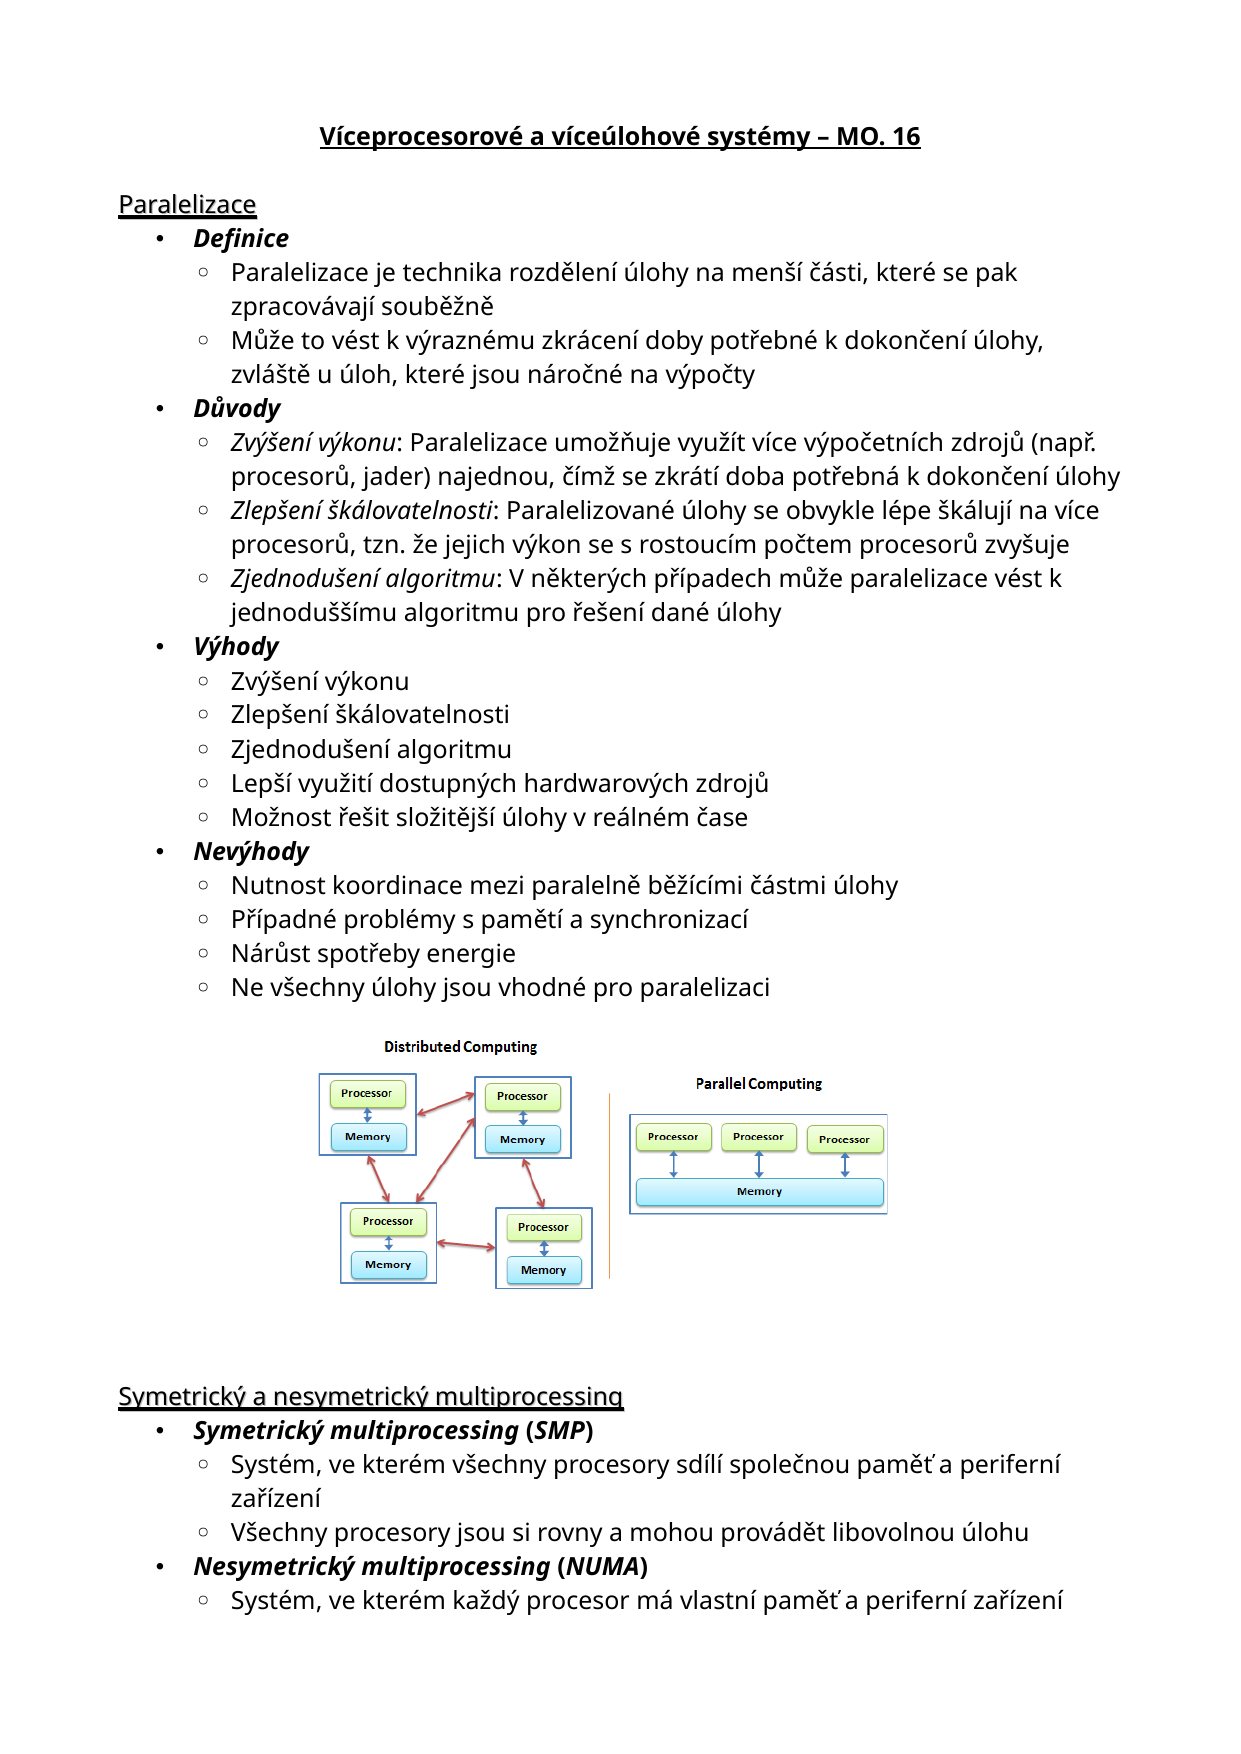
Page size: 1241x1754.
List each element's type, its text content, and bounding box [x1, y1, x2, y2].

picture [318, 1040, 888, 1289]
list Důvody [156, 391, 1122, 425]
list Zvýšení výkonu [193, 663, 1122, 697]
list Nesymetrický multiprocessing (NUMA) [156, 1549, 1122, 1583]
list Případné problémy s pamětí a synchronizací [193, 902, 1122, 936]
list Zvýšení výkonu: Paralelizace umožňuje využít více výpočetních zdrojů (např. procesorů, jader) najednou, čímž se zkrátí doba potřebná k dokončení úlohy [193, 425, 1122, 493]
list Definice [156, 220, 1122, 254]
list Nárůst spotřeby energie [193, 936, 1122, 970]
list Zlepšení škálovatelnosti: Paralelizované úlohy se obvykle lépe škálují na více procesorů, tzn. že jejich výkon se s rostoucím počtem procesorů zvyšuje [193, 493, 1122, 561]
text Symetrický a nesymetrický multiprocessing [118, 1378, 1122, 1412]
list Může to vést k výraznému zkrácení doby potřebné k dokončení úlohy, zvláště u úloh, které jsou náročné na výpočty [193, 322, 1122, 391]
list Nevýhody [156, 833, 1122, 867]
list Možnost řešit složitější úlohy v reálném čase [193, 799, 1122, 833]
list Paralelizace je technika rozdělení úlohy na menší části, které se pak zpracovávají souběžně [193, 254, 1122, 322]
list Všechny procesory jsou si rovny a mohou provádět libovolnou úlohu [193, 1515, 1122, 1549]
list Výhody [156, 629, 1122, 663]
list Systém, ve kterém každý procesor má vlastní paměť a periferní zařízení [193, 1583, 1122, 1617]
list Ne všechny úlohy jsou vhodné pro paralelizaci [193, 970, 1122, 1004]
text Paralelizace [118, 186, 1122, 220]
list Zjednodušení algoritmu: V některých případech může paralelizace vést k jednoduššímu algoritmu pro řešení dané úlohy [193, 561, 1122, 629]
list Zjednodušení algoritmu [193, 731, 1122, 765]
list Symetrický multiprocessing (SMP) [156, 1412, 1122, 1447]
list Nutnost koordinace mezi paralelně běžícími částmi úlohy [193, 867, 1122, 902]
text Víceprocesorové a víceúlohové systémy – MO. 16 [118, 118, 1122, 152]
list Zlepšení škálovatelnosti [193, 697, 1122, 731]
list Lepší využití dostupných hardwarových zdrojů [193, 765, 1122, 799]
list Systém, ve kterém všechny procesory sdílí společnou paměť a periferní zařízení [193, 1447, 1122, 1515]
